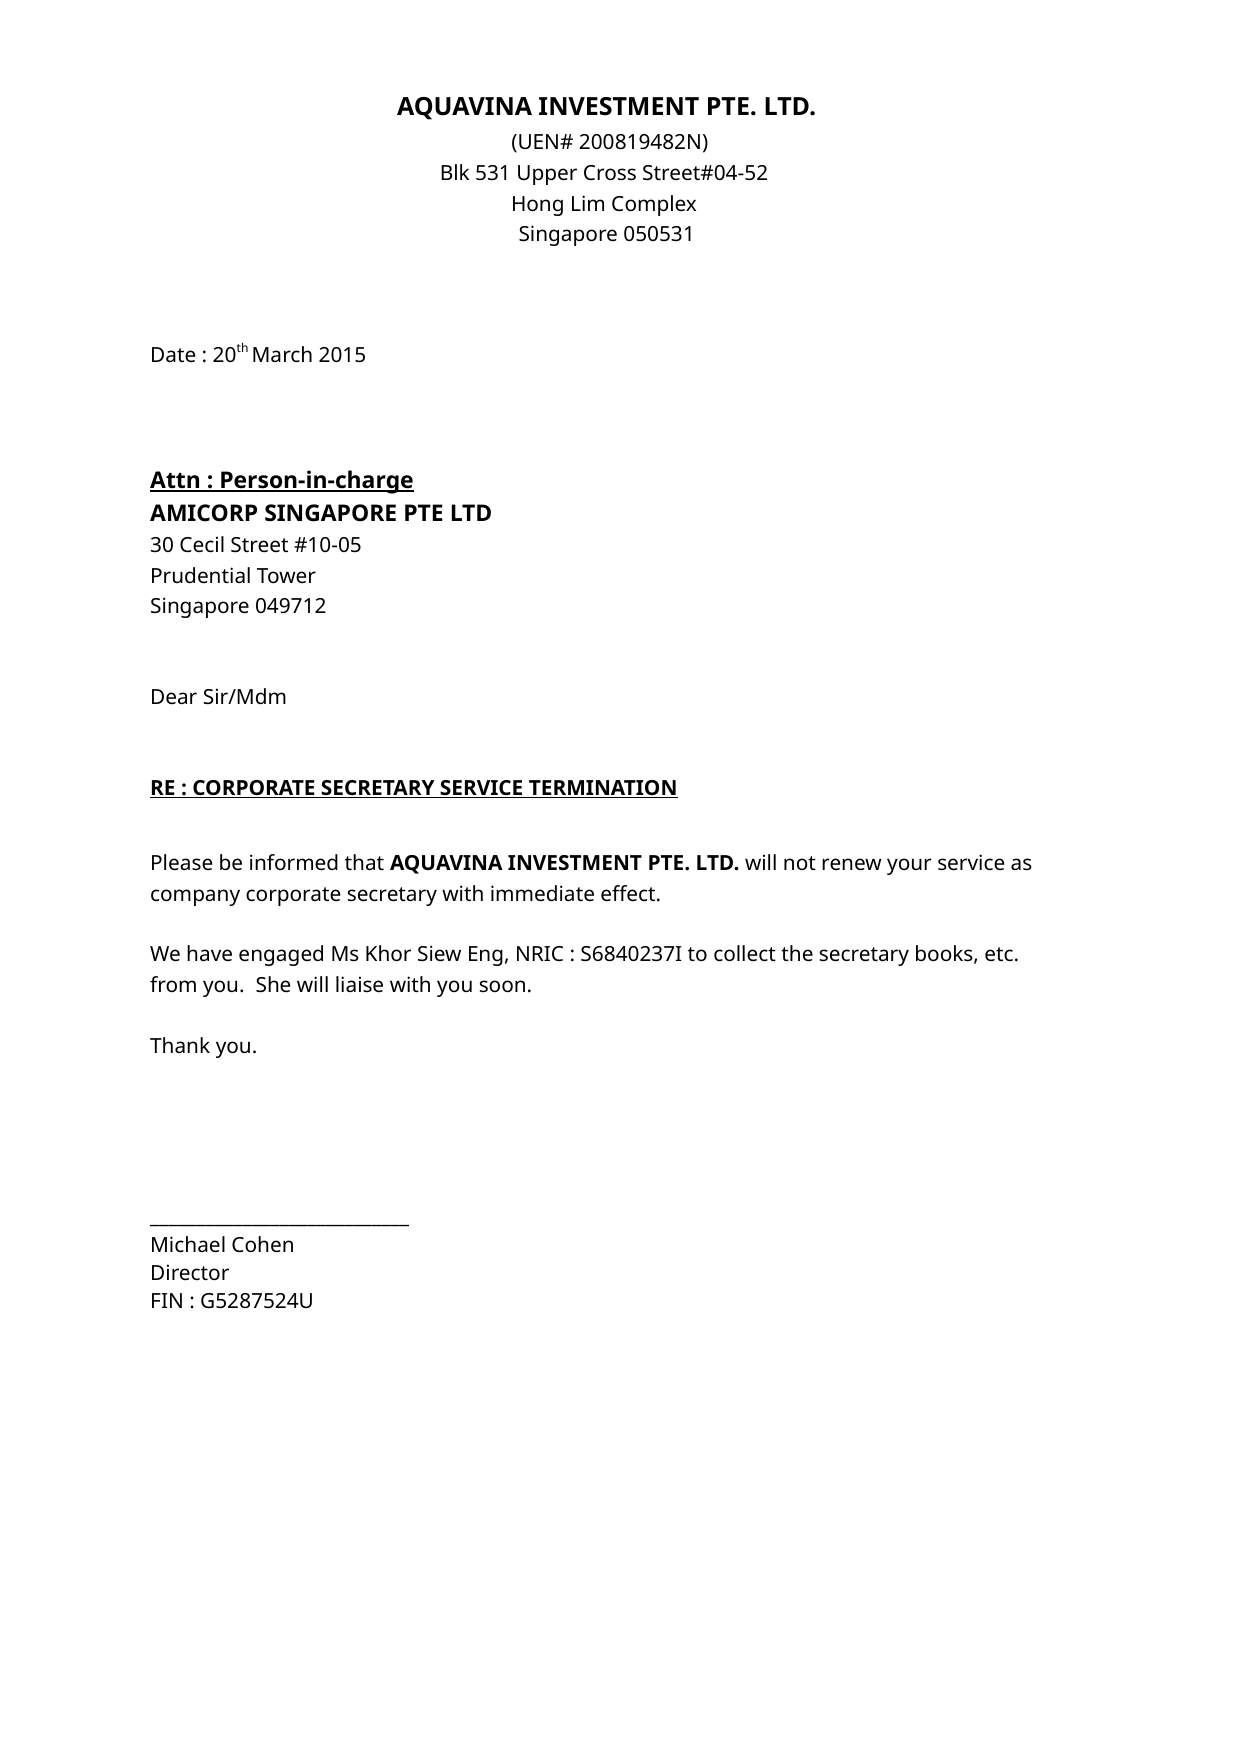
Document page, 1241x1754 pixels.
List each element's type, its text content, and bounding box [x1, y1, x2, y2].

text Thank you. [150, 1031, 1063, 1059]
text RE : CORPORATE SECRETARY SERVICE TERMINATION [150, 773, 1063, 801]
text Singapore 050531 [150, 219, 1063, 248]
text (UEN# 200819482N) [150, 125, 1063, 156]
text We have engaged Ms Khor Siew Eng, NRIC : S6840237I to collect the secretary books, etc. from you. She will liaise with you soon. [150, 939, 1063, 998]
text Singapore 049712 [150, 591, 1063, 620]
text FIN : G5287524U [150, 1287, 1063, 1315]
text Date : 20th March 2015 [150, 340, 1063, 368]
text Dear Sir/Mdm [150, 682, 1063, 711]
text ____________________________ [150, 1201, 1063, 1230]
text Hong Lim Complex [150, 189, 1063, 217]
text 30 Cecil Street #10-05 [150, 530, 1063, 559]
text Blk 531 Upper Cross Street#04-52 [150, 158, 1063, 187]
text Prudential Tower [150, 561, 1063, 589]
text AQUAVINA INVESTMENT PTE. LTD. [150, 89, 1063, 123]
text AMICORP SINGAPORE PTE LTD [150, 497, 1063, 528]
text Michael Cohen [150, 1230, 1063, 1258]
text Please be informed that AQUAVINA INVESTMENT PTE. LTD. will not renew your service as company corporate secretary with immediate effect. [150, 848, 1063, 907]
text Director [150, 1258, 1063, 1287]
text Attn : Person-in-charge [150, 463, 1063, 495]
